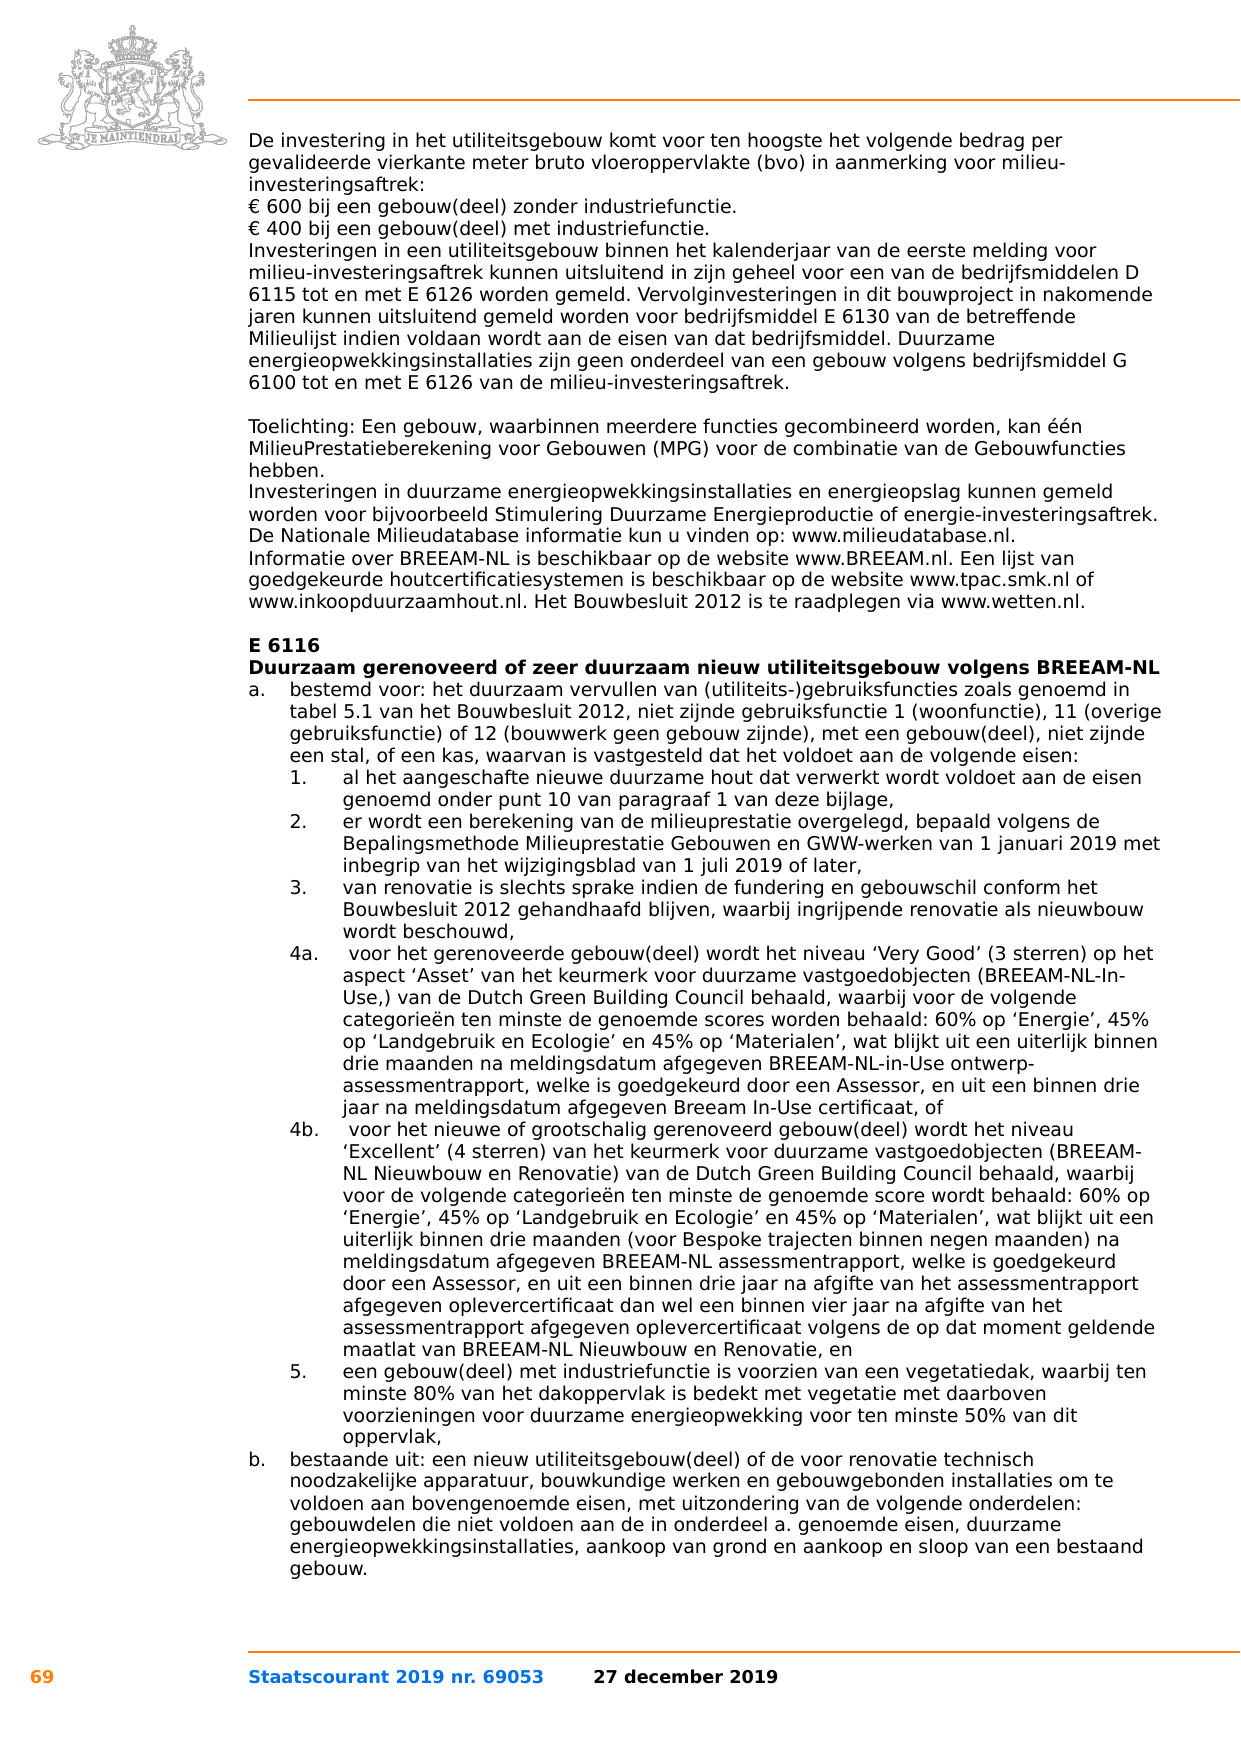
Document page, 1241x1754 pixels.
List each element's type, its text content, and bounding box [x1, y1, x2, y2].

text 4b. voor het nieuwe of grootschalig gerenoveerd gebouw(deel) wordt het niveau ‘Excellent’ (4 sterren) van het keurmerk voor duurzame vastgoedobjecten (BREEAM-NL Nieuwbouw en Renovatie) van de Dutch Green Building Council behaald, waarbij voor de volgende categorieën ten minste de genoemde score wordt behaald: 60% op ‘Energie’, 45% op ‘Landgebruik en Ecologie’ en 45% op ‘Materialen’, wat blijkt uit een uiterlijk binnen drie maanden (voor Bespoke trajecten binnen negen maanden) na meldingsdatum afgegeven BREEAM-NL assessmentrapport, welke is goedgekeurd door een Assessor, en uit een binnen drie jaar na afgifte van het assessmentrapport afgegeven oplevercertificaat dan wel een binnen vier jaar na afgifte van het assessmentrapport afgegeven oplevercertificaat volgens de op dat moment geldende maatlat van BREEAM-NL Nieuwbouw en Renovatie, en [289, 1119, 1163, 1361]
text De investering in het utiliteitsgebouw komt voor ten hoogste het volgende bedrag per gevalideerde vierkante meter bruto vloeroppervlakte (bvo) in aanmerking voor milieu-investeringsaftrek: [248, 130, 1163, 196]
text € 600 bij een gebouw(deel) zonder industriefunctie. [248, 196, 1163, 218]
text € 400 bij een gebouw(deel) met industriefunctie. [248, 218, 1163, 240]
text De Nationale Milieudatabase informatie kun u vinden op: www.milieudatabase.nl. [248, 525, 1163, 547]
text Informatie over BREEAM-NL is beschikbaar op de website www.BREEAM.nl. Een lijst van goedgekeurde houtcertificatiesystemen is beschikbaar op de website www.tpac.smk.nl of www.inkoopduurzaamhout.nl. Het Bouwbesluit 2012 is te raadplegen via www.wetten.nl. [248, 547, 1163, 613]
text 2. er wordt een berekening van de milieuprestatie overgelegd, bepaald volgens de Bepalingsmethode Milieuprestatie Gebouwen en GWW-werken van 1 januari 2019 met inbegrip van het wijzigingsblad van 1 juli 2019 of later, [289, 811, 1163, 877]
text 4a. voor het gerenoveerde gebouw(deel) wordt het niveau ‘Very Good’ (3 sterren) op het aspect ‘Asset’ van het keurmerk voor duurzame vastgoedobjecten (BREEAM-NL-In-Use,) van de Dutch Green Building Council behaald, waarbij voor de volgende categorieën ten minste de genoemde scores worden behaald: 60% op ‘Energie’, 45% op ‘Landgebruik en Ecologie’ en 45% op ‘Materialen’, wat blijkt uit een uiterlijk binnen drie maanden na meldingsdatum afgegeven BREEAM-NL-in-Use ontwerp-assessmentrapport, welke is goedgekeurd door een Assessor, en uit een binnen drie jaar na meldingsdatum afgegeven Breeam In-Use certificaat, of [289, 943, 1163, 1119]
text Duurzaam gerenoveerd of zeer duurzaam nieuw utiliteitsgebouw volgens BREEAM-NL [248, 657, 1163, 679]
text Investeringen in duurzame energieopwekkingsinstallaties en energieopslag kunnen gemeld worden voor bijvoorbeeld Stimulering Duurzame Energieproductie of energie-investeringsaftrek. [248, 481, 1163, 525]
text 5. een gebouw(deel) met industriefunctie is voorzien van een vegetatiedak, waarbij ten minste 80% van het dakoppervlak is bedekt met vegetatie met daarboven voorzieningen voor duurzame energieopwekking voor ten minste 50% van dit oppervlak, [289, 1361, 1163, 1448]
text b. bestaande uit: een nieuw utiliteitsgebouw(deel) of de voor renovatie technisch noodzakelijke apparatuur, bouwkundige werken en gebouwgebonden installaties om te voldoen aan bovengenoemde eisen, met uitzondering van de volgende onderdelen: gebouwdelen die niet voldoen aan de in onderdeel a. genoemde eisen, duurzame energieopwekkingsinstallaties, aankoop van grond en aankoop en sloop van een bestaand gebouw. [248, 1448, 1163, 1580]
text E 6116 [248, 635, 1163, 657]
text 3. van renovatie is slechts sprake indien de fundering en gebouwschil conform het Bouwbesluit 2012 gehandhaafd blijven, waarbij ingrijpende renovatie als nieuwbouw wordt beschouwd, [289, 877, 1163, 943]
text Investeringen in een utiliteitsgebouw binnen het kalenderjaar van de eerste melding voor milieu-investeringsaftrek kunnen uitsluitend in zijn geheel voor een van de bedrijfsmiddelen D 6115 tot en met E 6126 worden gemeld. Vervolginvesteringen in dit bouwproject in nakomende jaren kunnen uitsluitend gemeld worden voor bedrijfsmiddel E 6130 van de betreffende Milieulijst indien voldaan wordt aan de eisen van dat bedrijfsmiddel. Duurzame energieopwekkingsinstallaties zijn geen onderdeel van een gebouw volgens bedrijfsmiddel G 6100 tot en met E 6126 van de milieu-investeringsaftrek. [248, 240, 1163, 394]
text a. bestemd voor: het duurzaam vervullen van (utiliteits-)gebruiksfuncties zoals genoemd in tabel 5.1 van het Bouwbesluit 2012, niet zijnde gebruiksfunctie 1 (woonfunctie), 11 (overige gebruiksfunctie) of 12 (bouwwerk geen gebouw zijnde), met een gebouw(deel), niet zijnde een stal, of een kas, waarvan is vastgesteld dat het voldoet aan de volgende eisen: [248, 679, 1163, 767]
picture [38, 25, 227, 150]
text 1. al het aangeschafte nieuwe duurzame hout dat verwerkt wordt voldoet aan de eisen genoemd onder punt 10 van paragraaf 1 van deze bijlage, [289, 767, 1163, 811]
text Toelichting: Een gebouw, waarbinnen meerdere functies gecombineerd worden, kan één MilieuPrestatieberekening voor Gebouwen (MPG) voor de combinatie van de Gebouwfuncties hebben. [248, 416, 1163, 481]
